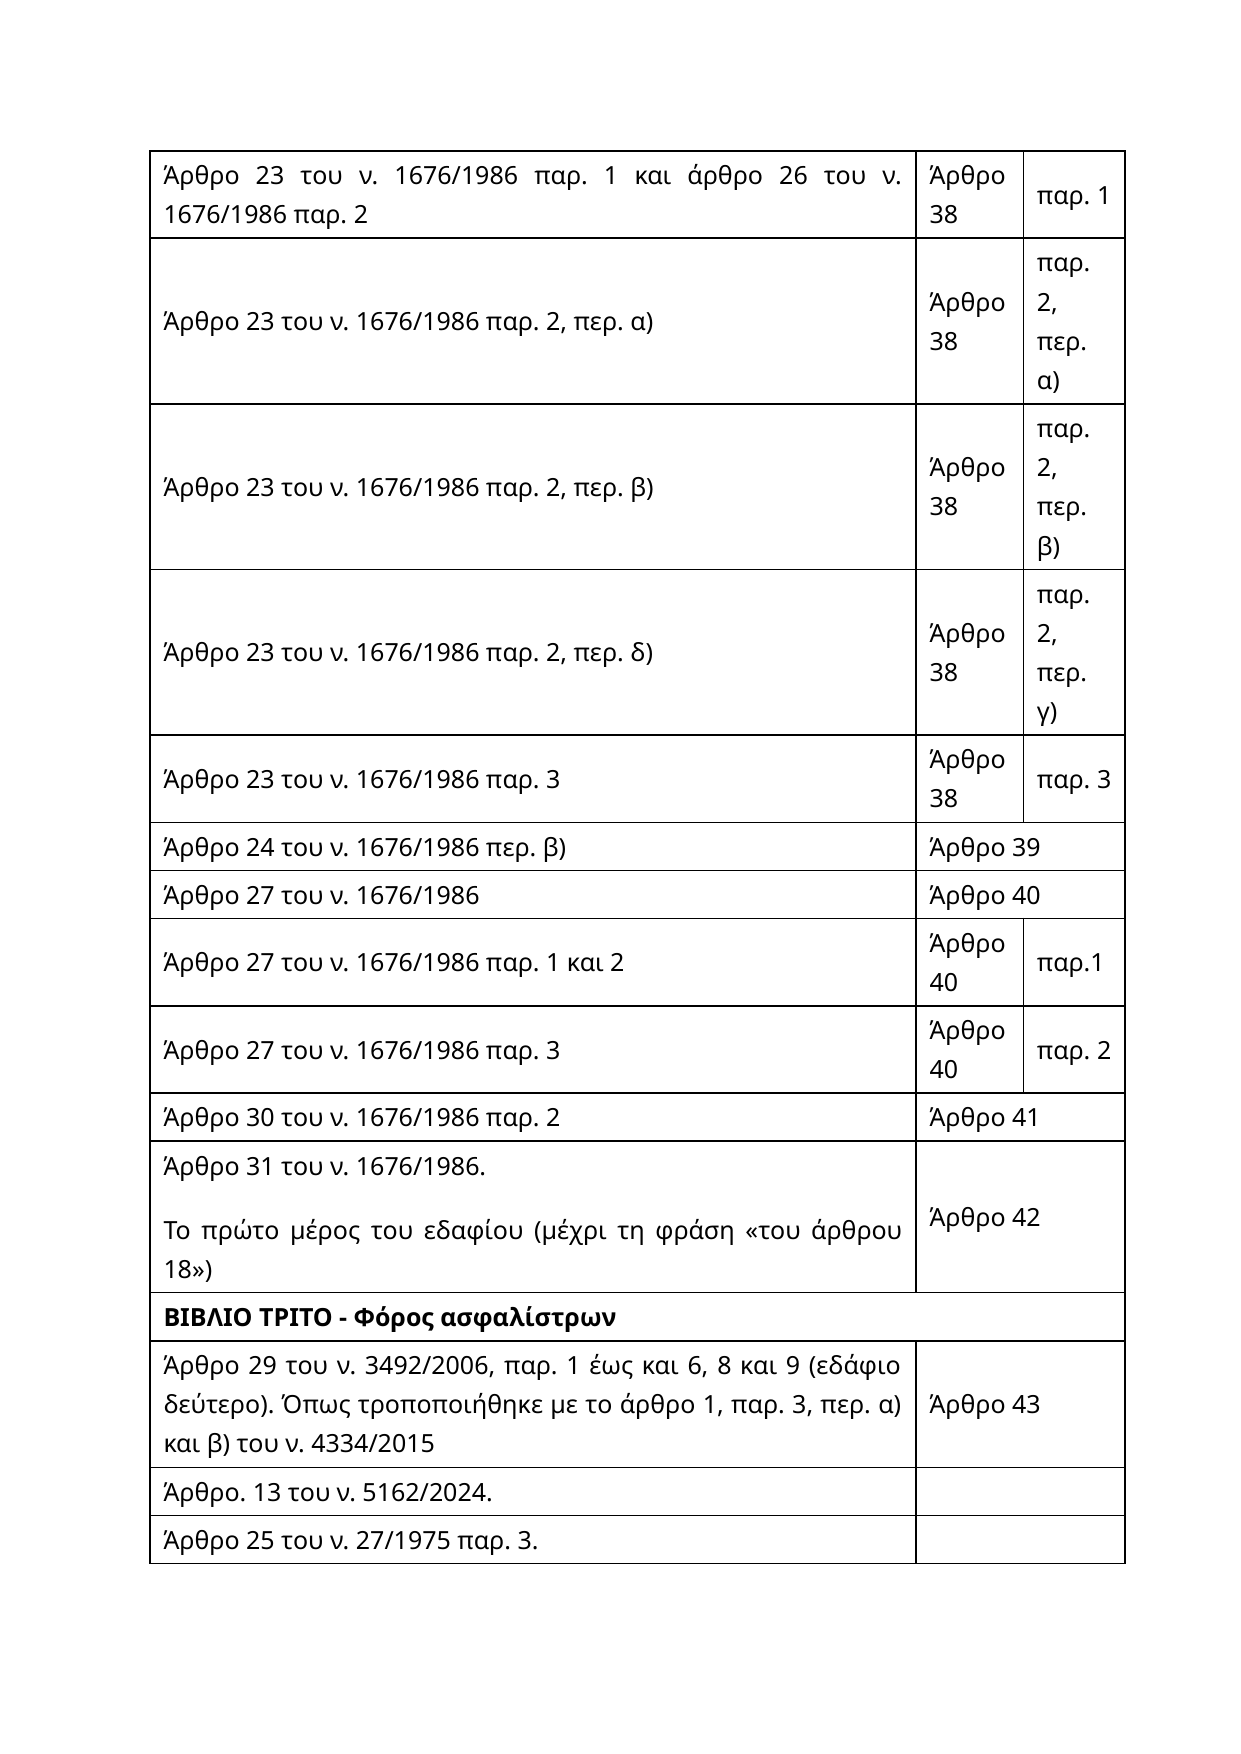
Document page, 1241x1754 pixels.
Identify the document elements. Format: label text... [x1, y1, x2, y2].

table_cell Άρθρο 27 του ν. 1676/1986 παρ. 3 [151, 1007, 915, 1092]
table_cell παρ. 2 [1024, 1007, 1124, 1092]
table_cell παρ. 2, περ. β) [1024, 405, 1124, 568]
table_cell Άρθρο 25 του ν. 27/1975 παρ. 3. [151, 1516, 915, 1563]
table_cell Άρθρο 38 [917, 736, 1023, 821]
table_cell Άρθρο 23 του ν. 1676/1986 παρ. 1 και άρθρο 26 του ν. 1676/1986 παρ. 2 [151, 152, 915, 237]
table_cell [917, 1468, 1124, 1514]
table_cell Άρθρο 38 [917, 239, 1023, 403]
table_cell Άρθρο 29 του ν. 3492/2006, παρ. 1 έως και 6, 8 και 9 (εδάφιο δεύτερο). Όπως τροποποιήθηκε με το άρθρο 1, παρ. 3, περ. α) και β) του ν. 4334/2015 [151, 1342, 915, 1466]
table_cell παρ. 2, περ. γ) [1024, 570, 1124, 734]
table_cell Άρθρο 41 [917, 1094, 1124, 1140]
table_cell Άρθρο 23 του ν. 1676/1986 παρ. 2, περ. α) [151, 239, 915, 403]
table_cell Άρθρο. 13 του ν. 5162/2024. [151, 1468, 915, 1514]
table_cell παρ. 3 [1024, 736, 1124, 821]
table_cell Άρθρο 27 του ν. 1676/1986 παρ. 1 και 2 [151, 919, 915, 1005]
table_cell Άρθρο 23 του ν. 1676/1986 παρ. 3 [151, 736, 915, 821]
table_cell ΒΙΒΛΙΟ ΤΡΙΤΟ - Φόρος ασφαλίστρων [151, 1293, 1124, 1340]
table_cell Άρθρο 40 [917, 1007, 1023, 1092]
table_cell παρ. 2, περ. α) [1024, 239, 1124, 403]
table_cell παρ. 1 [1024, 152, 1124, 237]
table_cell Άρθρο 40 [917, 871, 1124, 918]
table_cell [917, 1516, 1124, 1563]
table_cell Άρθρο 43 [917, 1342, 1124, 1466]
table_cell Άρθρο 40 [917, 919, 1023, 1005]
table_cell παρ.1 [1024, 919, 1124, 1005]
table_cell Άρθρο 23 του ν. 1676/1986 παρ. 2, περ. β) [151, 405, 915, 568]
table_cell Άρθρο 31 του ν. 1676/1986. Το πρώτο μέρος του εδαφίου (μέχρι τη φράση «του άρθρου 18») [151, 1142, 915, 1292]
table_cell Άρθρο 27 του ν. 1676/1986 [151, 871, 915, 918]
table_cell Άρθρο 30 του ν. 1676/1986 παρ. 2 [151, 1094, 915, 1140]
table_cell Άρθρο 23 του ν. 1676/1986 παρ. 2, περ. δ) [151, 570, 915, 734]
table_cell Άρθρο 38 [917, 570, 1023, 734]
table_cell Άρθρο 38 [917, 152, 1023, 237]
table_cell Άρθρο 38 [917, 405, 1023, 568]
table_cell Άρθρο 39 [917, 823, 1124, 869]
table_cell Άρθρο 42 [917, 1142, 1124, 1292]
table_cell Άρθρο 24 του ν. 1676/1986 περ. β) [151, 823, 915, 869]
